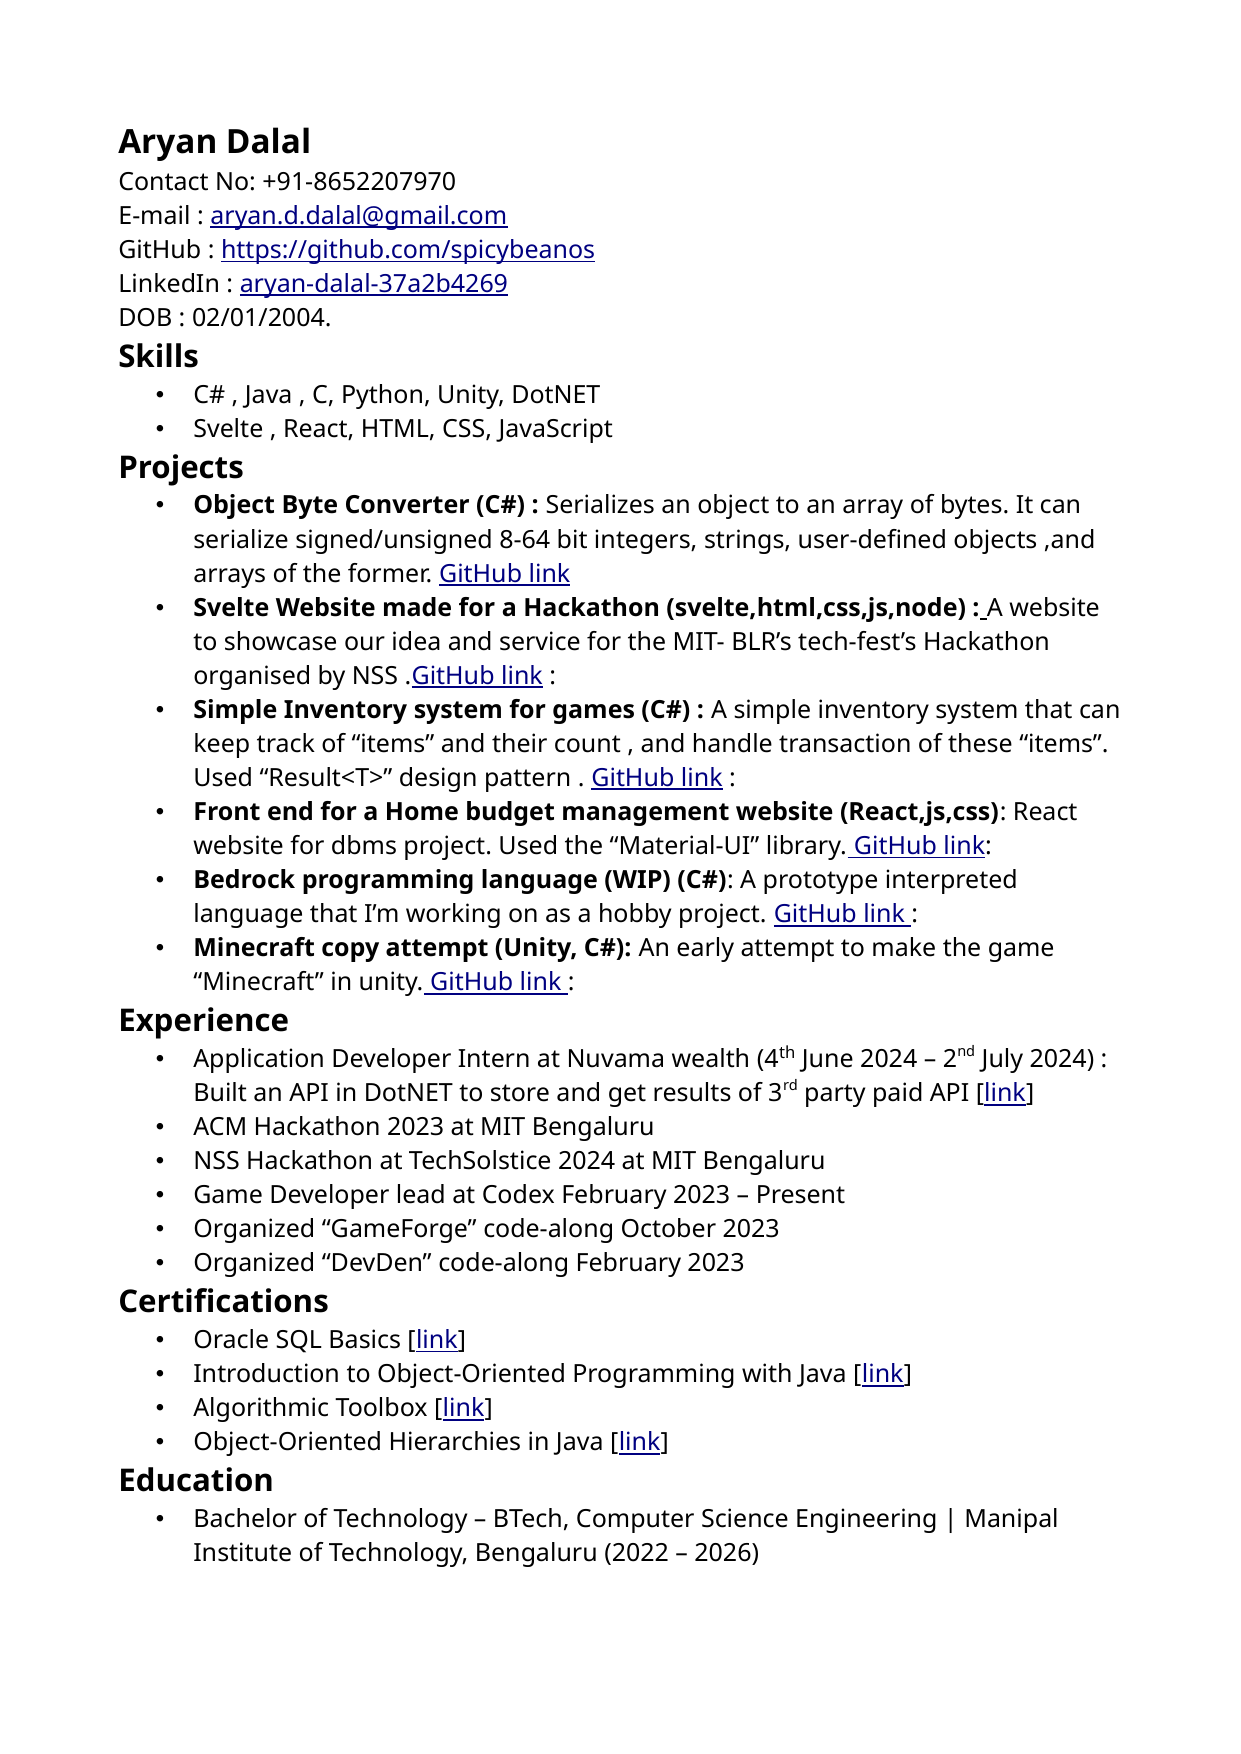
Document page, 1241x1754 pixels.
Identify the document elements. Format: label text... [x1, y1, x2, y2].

list Svelte , React, HTML, CSS, JavaScript [156, 411, 1122, 444]
list Organized “GameForge” code-along October 2023 [156, 1211, 1122, 1245]
list Bachelor of Technology – BTech, Computer Science Engineering | Manipal Institute of Technology, Bengaluru (2022 – 2026) [156, 1501, 1122, 1569]
text Aryan Dalal [118, 118, 1122, 163]
list Organized “DevDen” code-along February 2023 [156, 1245, 1122, 1279]
list NSS Hackathon at TechSolstice 2024 at MIT Bengaluru [156, 1143, 1122, 1177]
text Experience [118, 998, 1122, 1041]
list ACM Hackathon 2023 at MIT Bengaluru [156, 1109, 1122, 1143]
text LinkedIn : aryan-dalal-37a2b4269 [118, 266, 1122, 300]
text Certifications [118, 1279, 1122, 1322]
text DOB : 02/01/2004. [118, 300, 1122, 334]
text Skills [118, 334, 1122, 376]
list Introduction to Object-Oriented Programming with Java [link] [156, 1356, 1122, 1390]
list C# , Java , C, Python, Unity, DotNET [156, 376, 1122, 411]
text E-mail : aryan.d.dalal@gmail.com [118, 198, 1122, 232]
list Application Developer Intern at Nuvama wealth (4th June 2024 – 2nd July 2024) : Built an API in DotNET to store and get results of 3rd party paid API [link] [156, 1041, 1122, 1109]
list Algorithmic Toolbox [link] [156, 1390, 1122, 1424]
list Object-Oriented Hierarchies in Java [link] [156, 1424, 1122, 1458]
text Projects [118, 444, 1122, 487]
list Object Byte Converter (C#) : Serializes an object to an array of bytes. It can serialize signed/unsigned 8-64 bit integers, strings, user-defined objects ,and arrays of the former. GitHub link [156, 487, 1122, 589]
list Front end for a Home budget management website (React,js,css): React website for dbms project. Used the “Material-UI” library. GitHub link: [156, 794, 1122, 862]
list Game Developer lead at Codex February 2023 – Present [156, 1177, 1122, 1211]
text Contact No: +91-8652207970 [118, 163, 1122, 198]
list Svelte Website made for a Hackathon (svelte,html,css,js,node) : A website to showcase our idea and service for the MIT- BLR’s tech-fest’s Hackathon organised by NSS .GitHub link : [156, 589, 1122, 692]
list Oracle SQL Basics [link] [156, 1322, 1122, 1356]
text GitHub : https://github.com/spicybeanos [118, 232, 1122, 266]
text Education [118, 1458, 1122, 1501]
list Bedrock programming language (WIP) (C#): A prototype interpreted language that I’m working on as a hobby project. GitHub link : [156, 862, 1122, 930]
list Minecraft copy attempt (Unity, C#): An early attempt to make the game “Minecraft” in unity. GitHub link : [156, 930, 1122, 998]
list Simple Inventory system for games (C#) : A simple inventory system that can keep track of “items” and their count , and handle transaction of these “items”. Used “Result<T>” design pattern . GitHub link : [156, 692, 1122, 794]
